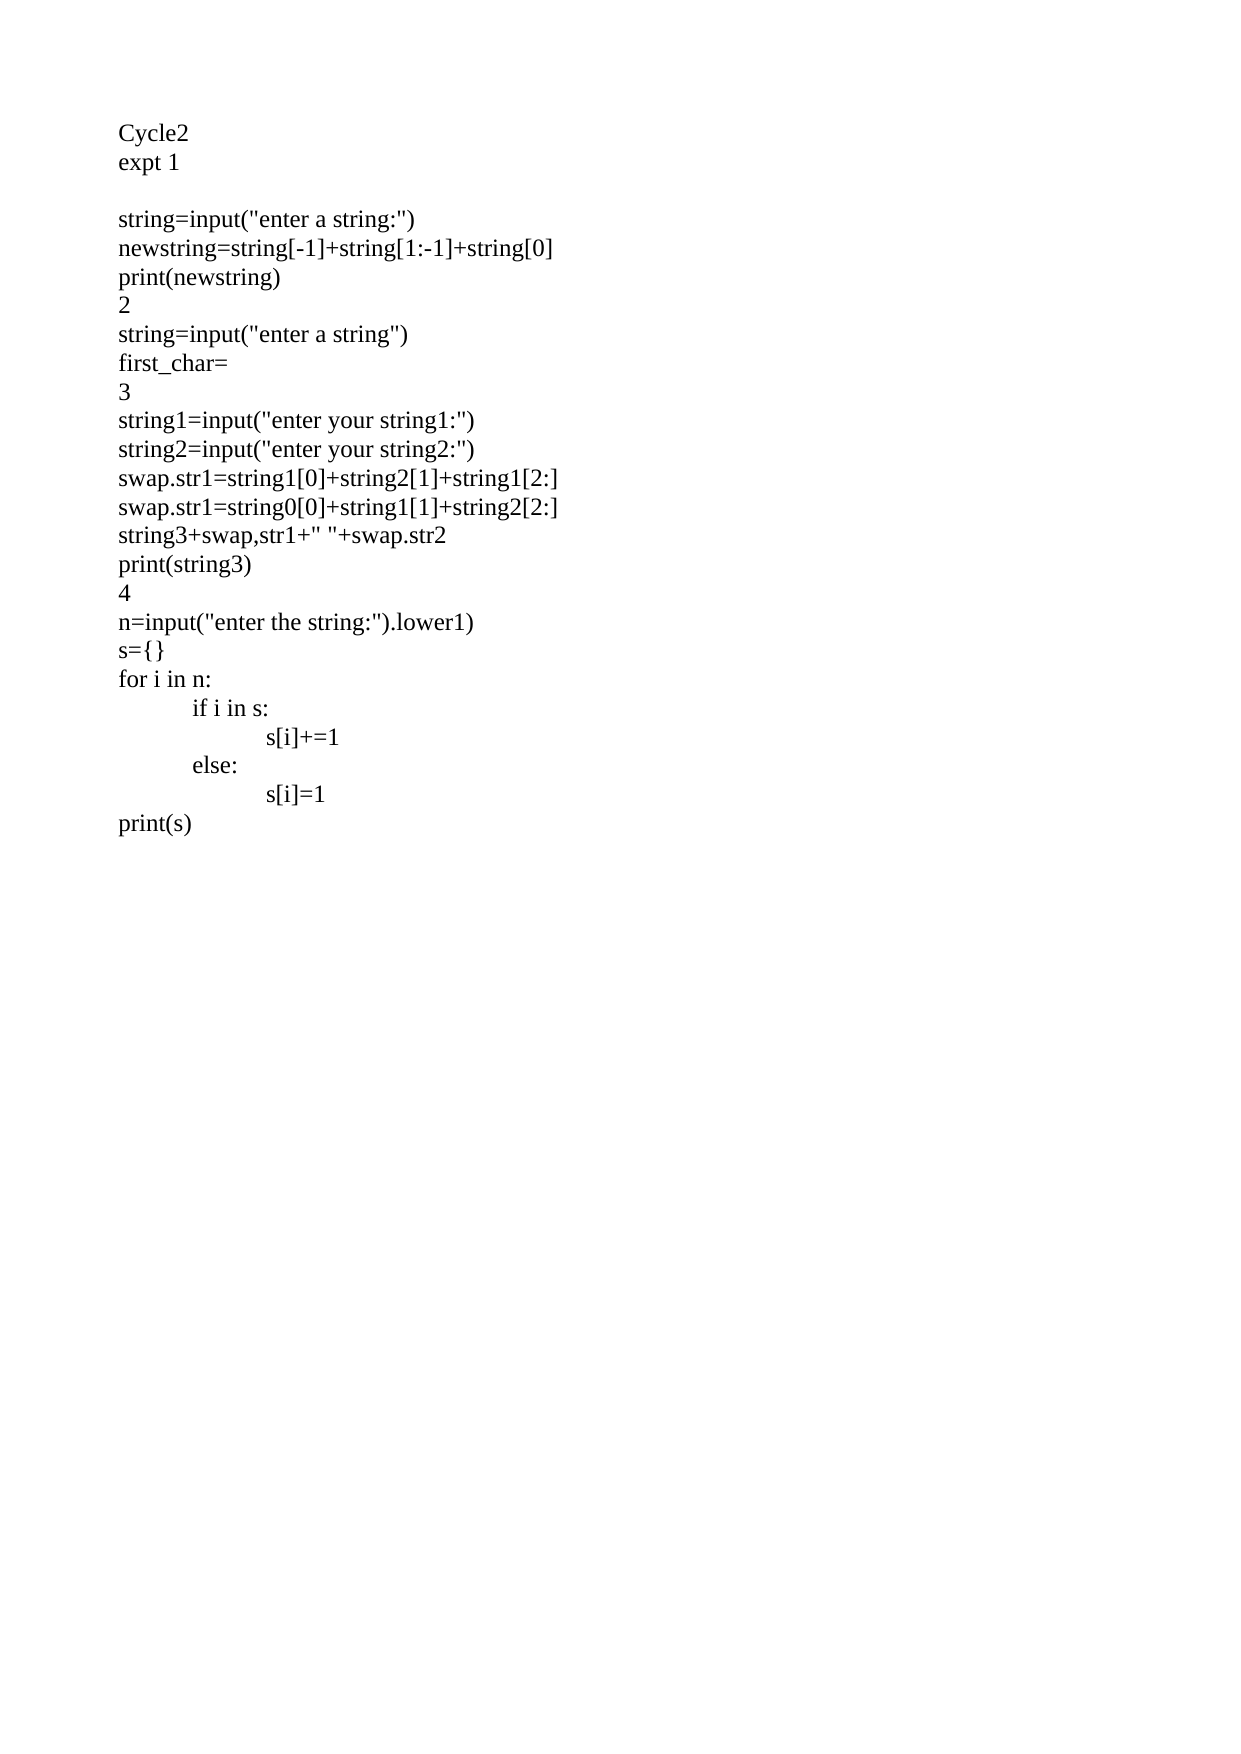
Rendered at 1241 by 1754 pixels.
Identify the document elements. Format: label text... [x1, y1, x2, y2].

text if i in s: [118, 693, 1122, 722]
text n=input("enter the string:").lower1) [118, 607, 1122, 636]
text string=input("enter a string") [118, 319, 1122, 348]
text 3 [118, 377, 1122, 406]
text s[i]+=1 [118, 722, 1122, 751]
text print(string3) [118, 549, 1122, 578]
text print(s) [118, 808, 1122, 837]
text else: [118, 751, 1122, 779]
text s[i]=1 [118, 779, 1122, 808]
text for i in n: [118, 664, 1122, 693]
text Cycle2 [118, 118, 1122, 147]
text first_char= [118, 348, 1122, 377]
text expt 1 [118, 147, 1122, 176]
text string3+swap,str1+" "+swap.str2 [118, 521, 1122, 549]
text swap.str1=string0[0]+string1[1]+string2[2:] [118, 492, 1122, 521]
text newstring=string[-1]+string[1:-1]+string[0] [118, 233, 1122, 262]
text string2=input("enter your string2:") [118, 434, 1122, 463]
text swap.str1=string1[0]+string2[1]+string1[2:] [118, 463, 1122, 492]
text string=input("enter a string:") [118, 204, 1122, 233]
text 2 [118, 291, 1122, 319]
text s={} [118, 636, 1122, 664]
text string1=input("enter your string1:") [118, 406, 1122, 434]
text print(newstring) [118, 262, 1122, 291]
text 4 [118, 578, 1122, 607]
